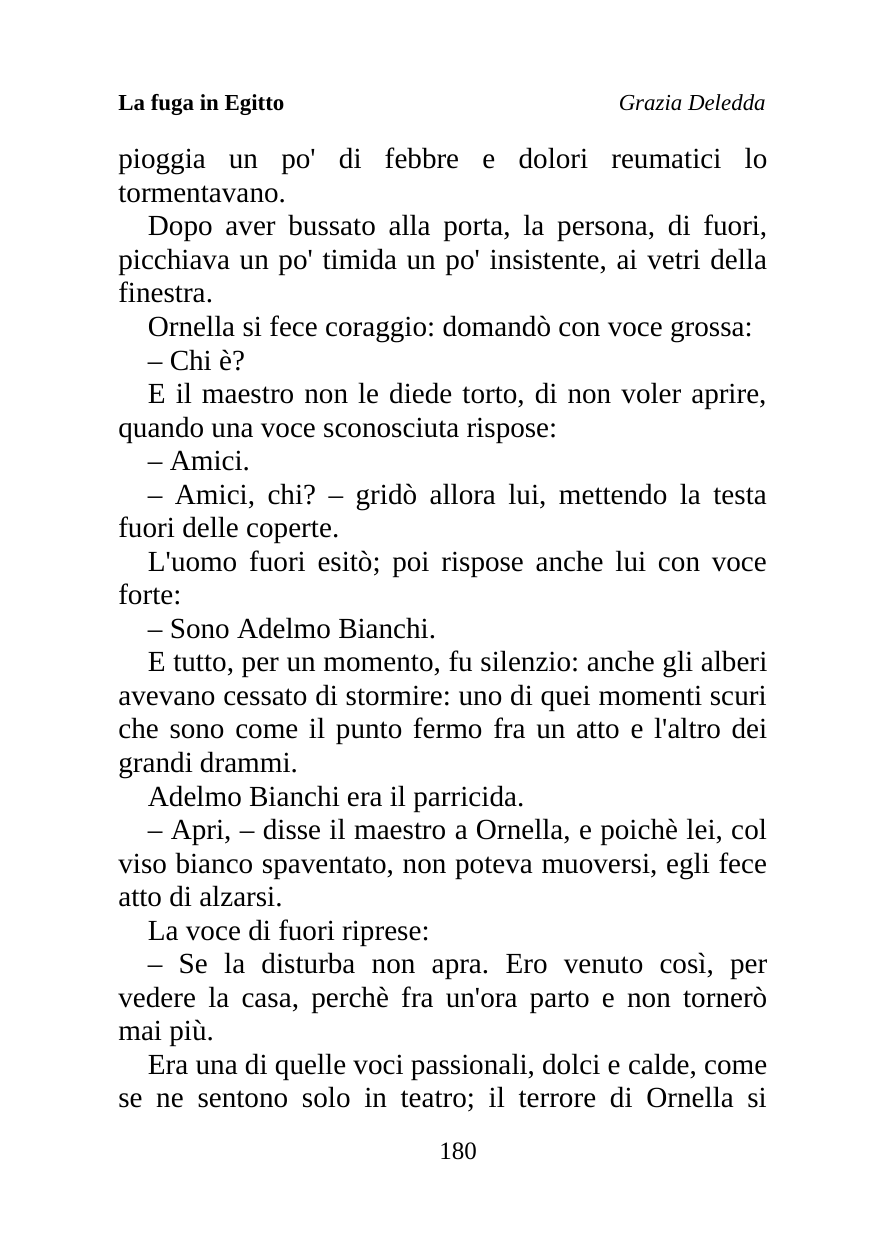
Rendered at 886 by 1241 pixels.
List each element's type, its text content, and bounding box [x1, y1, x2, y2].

text L'uomo fuori esitò; poi rispose anche lui con voce forte: [118, 544, 768, 611]
text E tutto, per un momento, fu silenzio: anche gli alberi avevano cessato di stormire: uno di quei momenti scuri che sono come il punto fermo fra un atto e l'altro dei grandi drammi. [118, 644, 768, 779]
text La voce di fuori riprese: [118, 913, 768, 946]
text Dopo aver bussato alla porta, la persona, di fuori, picchiava un po' timida un po' insistente, ai vetri della finestra. [118, 208, 768, 309]
text – Amici, chi? – gridò allora lui, mettendo la testa fuori delle coperte. [118, 477, 768, 544]
text Era una di quelle voci passionali, dolci e calde, come se ne sentono solo in teatro; il terrore di Ornella si [118, 1047, 768, 1114]
text – Chi è? [118, 343, 768, 376]
text E il maestro non le diede torto, di non voler aprire, quando una voce sconosciuta rispose: [118, 376, 768, 443]
text – Amici. [118, 443, 768, 477]
text Ornella si fece coraggio: domandò con voce grossa: [118, 309, 768, 343]
text – Sono Adelmo Bianchi. [118, 611, 768, 644]
text – Se la disturba non apra. Ero venuto così, per vedere la casa, perchè fra un'ora parto e non tornerò mai più. [118, 946, 768, 1047]
text Adelmo Bianchi era il parricida. [118, 779, 768, 812]
text pioggia un po' di febbre e dolori reumatici lo tormentavano. [118, 141, 768, 208]
text – Apri, – disse il maestro a Ornella, e poichè lei, col viso bianco spaventato, non poteva muoversi, egli fece atto di alzarsi. [118, 812, 768, 913]
